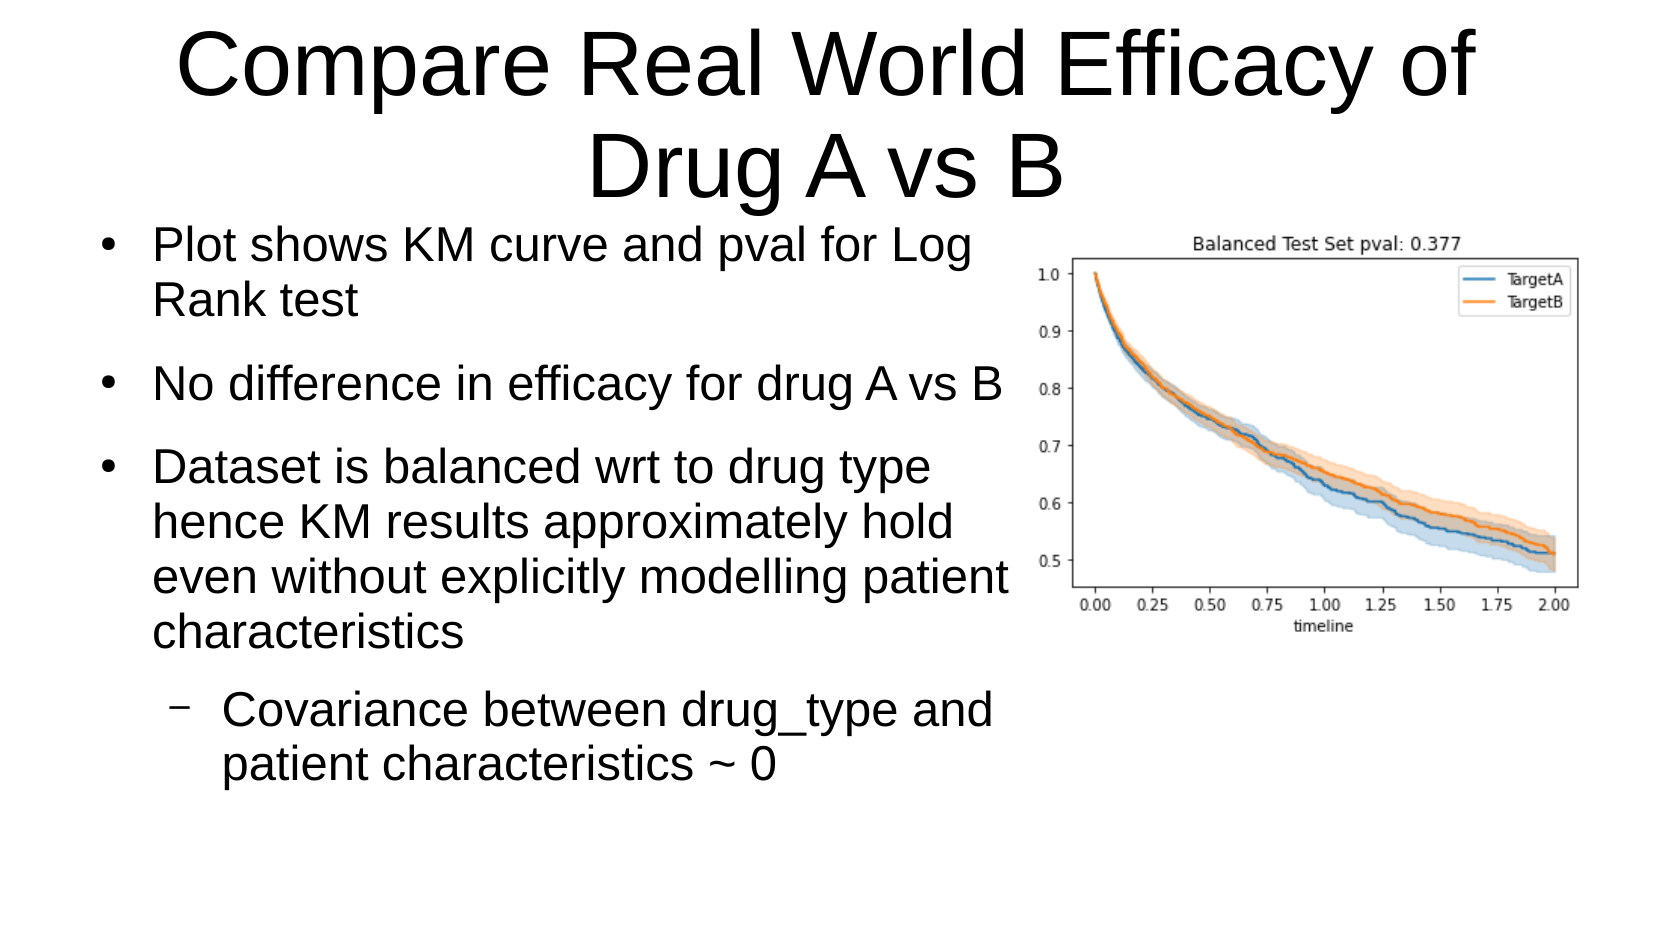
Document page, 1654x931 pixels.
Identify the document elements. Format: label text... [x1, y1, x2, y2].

list Plot shows KM curve and pval for Log Rank test No difference in efficacy for drug A vs B Dataset is balanced wrt to drug type hence KM results approximately hold even without explicitly modelling patient characteristics Covariance between drug_type and patient characteristics ~ 0 [82, 217, 1022, 835]
picture [1027, 225, 1588, 644]
title Compare Real World Efficacy of Drug A vs B [82, 12, 1571, 218]
